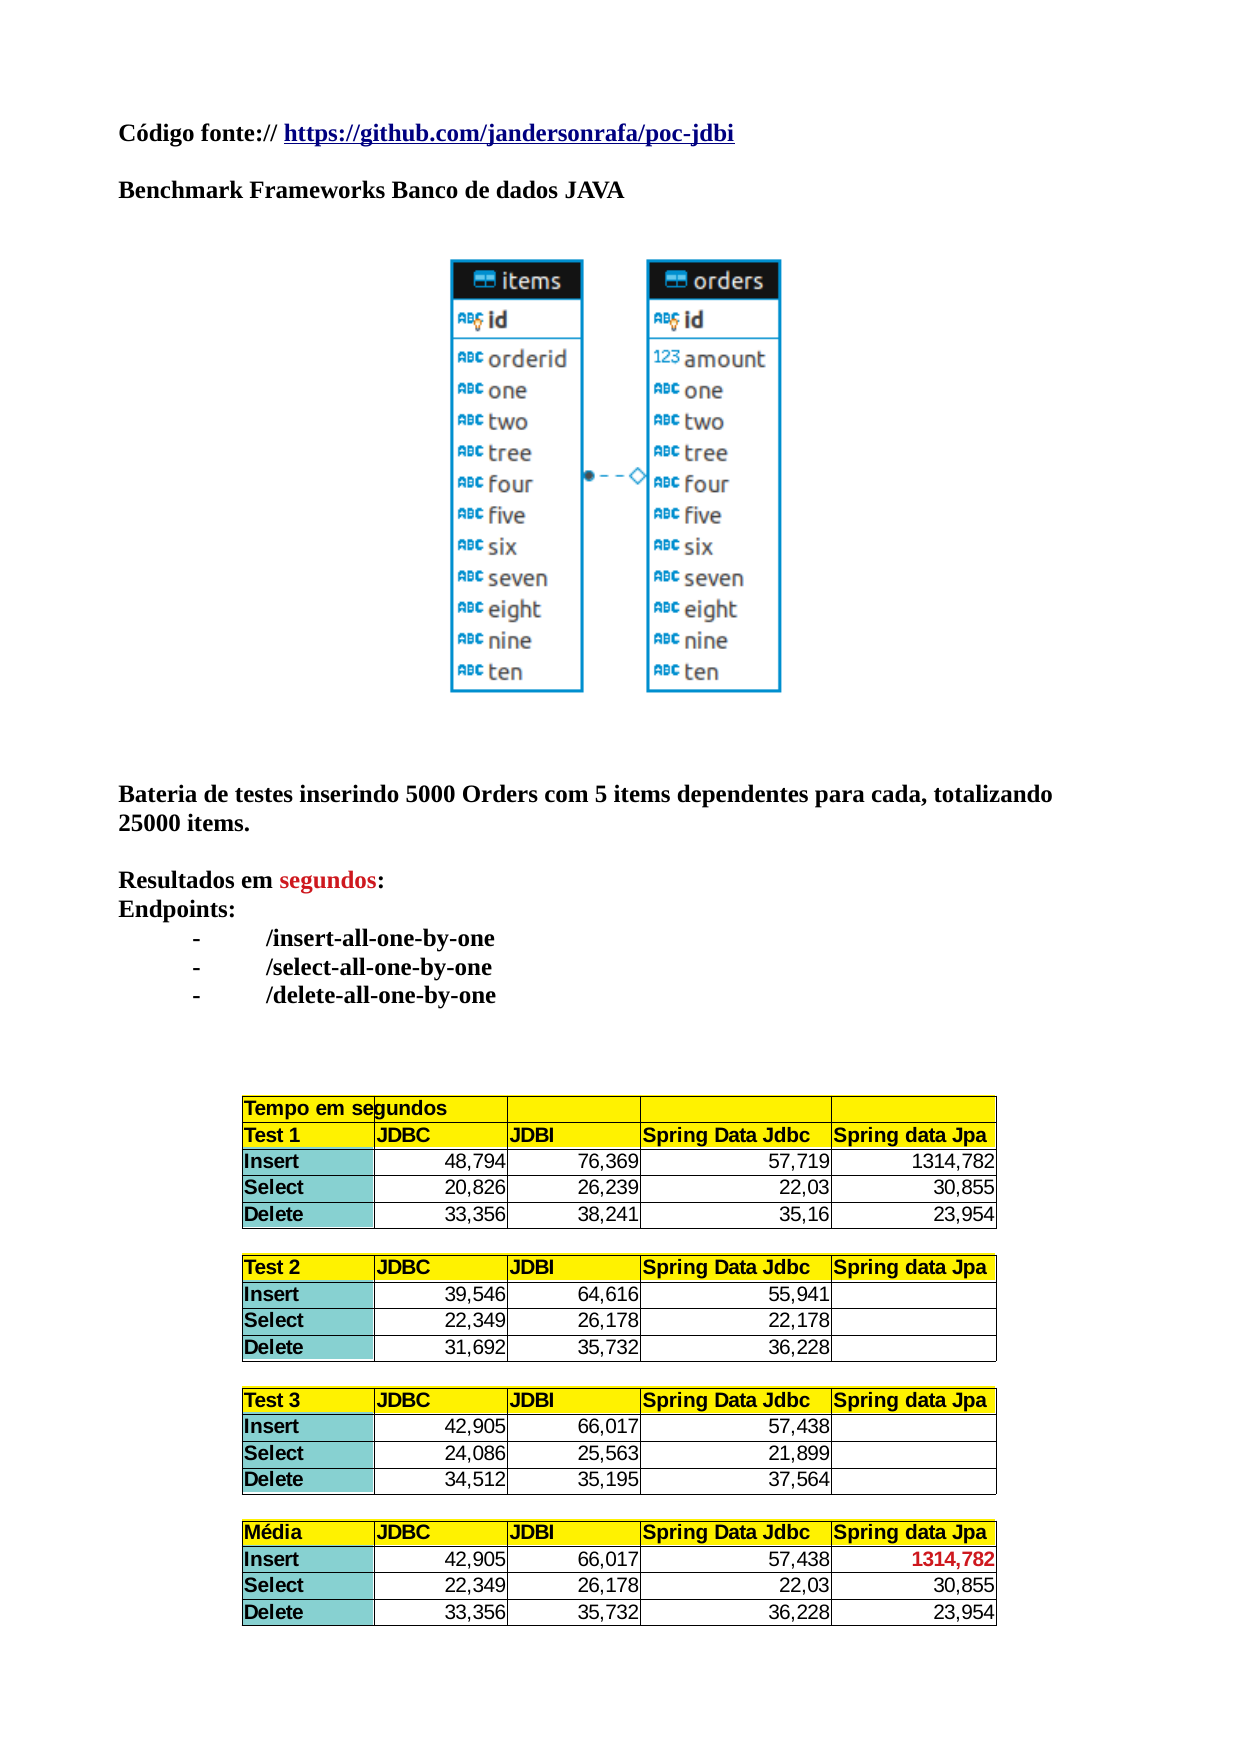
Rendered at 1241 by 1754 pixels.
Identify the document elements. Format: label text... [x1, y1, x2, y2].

text - /select-all-one-by-one [118, 952, 1122, 981]
text - /delete-all-one-by-one [118, 981, 1122, 1009]
text Benchmark Frameworks Banco de dados JAVA [118, 176, 1122, 204]
text - /insert-all-one-by-one [118, 923, 1122, 952]
text Código fonte:// https://github.com/jandersonrafa/poc-jdbi [118, 118, 1122, 147]
text Resultados em segundos: [118, 866, 1122, 894]
text Bateria de testes inserindo 5000 Orders com 5 items dependentes para cada, totalizando 25000 items. [118, 779, 1122, 837]
picture [438, 233, 802, 724]
text Endpoints: [118, 894, 1122, 923]
